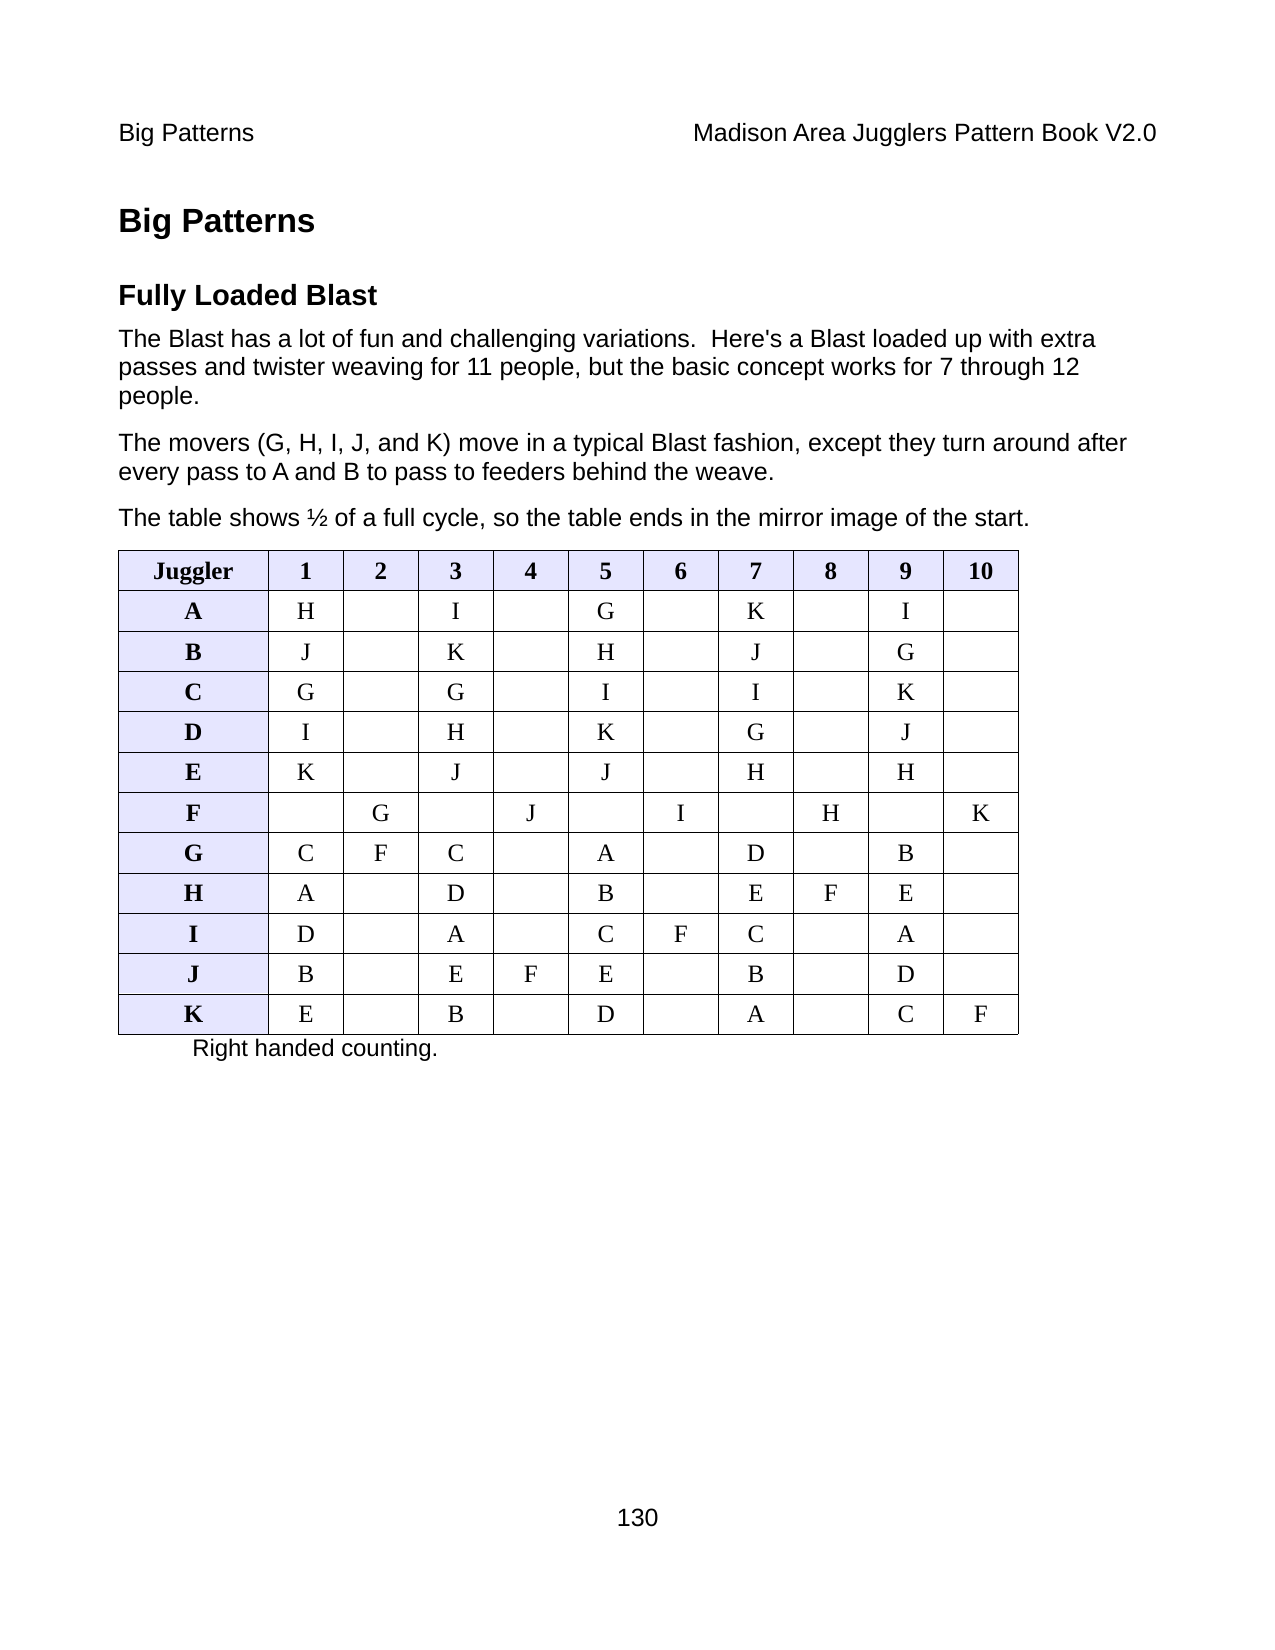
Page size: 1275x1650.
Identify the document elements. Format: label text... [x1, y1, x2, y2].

table_cell D [869, 954, 943, 993]
table_cell [644, 833, 718, 873]
table_cell [344, 712, 418, 752]
table_cell [344, 914, 418, 953]
table_cell [644, 672, 718, 711]
table_cell J [569, 753, 643, 792]
table_cell [944, 954, 1018, 993]
table_cell I [119, 914, 268, 953]
table_cell G [719, 712, 793, 752]
table_cell [494, 753, 568, 792]
table_cell [494, 672, 568, 711]
table_header 3 [419, 551, 493, 590]
table_cell F [644, 914, 718, 953]
table_cell [794, 753, 868, 792]
table_cell [494, 914, 568, 953]
table_cell I [644, 793, 718, 832]
table_cell [794, 632, 868, 671]
table_cell [644, 874, 718, 913]
table_cell H [119, 874, 268, 913]
table_cell C [419, 833, 493, 873]
table_cell G [569, 591, 643, 631]
table_cell [644, 632, 718, 671]
table_cell [419, 793, 493, 832]
table_cell B [269, 954, 343, 993]
table_cell [494, 712, 568, 752]
table_cell [644, 995, 718, 1034]
table_cell [794, 712, 868, 752]
table_cell B [119, 632, 268, 671]
table_cell E [869, 874, 943, 913]
table_cell [494, 995, 568, 1034]
table_cell K [944, 793, 1018, 832]
table_cell C [569, 914, 643, 953]
table_cell I [569, 672, 643, 711]
subtitle Big Patterns [118, 201, 1157, 240]
table_header 4 [494, 551, 568, 590]
table_cell H [269, 591, 343, 631]
table_cell [644, 712, 718, 752]
table_cell K [269, 753, 343, 792]
table_cell B [419, 995, 493, 1034]
table_cell J [119, 954, 268, 993]
table_cell [944, 712, 1018, 752]
table_cell A [419, 914, 493, 953]
table_cell K [119, 995, 268, 1034]
table_cell D [119, 712, 268, 752]
table_header Juggler [119, 551, 268, 590]
table_cell [569, 793, 643, 832]
table_cell F [944, 995, 1018, 1034]
table_cell E [419, 954, 493, 993]
table_cell K [869, 672, 943, 711]
table_cell [944, 672, 1018, 711]
table_cell C [119, 672, 268, 711]
table_cell K [719, 591, 793, 631]
table_cell G [119, 833, 268, 873]
table_header 5 [569, 551, 643, 590]
table_cell [794, 833, 868, 873]
table_cell D [269, 914, 343, 953]
text The table shows ½ of a full cycle, so the table ends in the mirror image of the start. [118, 503, 1157, 532]
table_cell I [269, 712, 343, 752]
table_cell [494, 591, 568, 631]
table_cell K [569, 712, 643, 752]
table_cell A [269, 874, 343, 913]
table_cell H [794, 793, 868, 832]
table_cell J [269, 632, 343, 671]
table_cell J [419, 753, 493, 792]
table_cell F [119, 793, 268, 832]
table_cell A [719, 995, 793, 1034]
text The movers (G, H, I, J, and K) move in a typical Blast fashion, except they turn around after every pass to A and B to pass to feeders behind the weave. [118, 428, 1157, 485]
table_cell F [344, 833, 418, 873]
table_header 2 [344, 551, 418, 590]
table_cell I [719, 672, 793, 711]
table_cell B [869, 833, 943, 873]
table_cell [719, 793, 793, 832]
table_cell E [269, 995, 343, 1034]
table_cell [344, 753, 418, 792]
table_cell H [719, 753, 793, 792]
table_header 10 [944, 551, 1018, 590]
table_cell J [719, 632, 793, 671]
table_cell H [419, 712, 493, 752]
table_cell [794, 914, 868, 953]
table_header 6 [644, 551, 718, 590]
table_cell A [569, 833, 643, 873]
table_cell [944, 753, 1018, 792]
table_cell [944, 632, 1018, 671]
table_cell D [719, 833, 793, 873]
table_cell [644, 753, 718, 792]
table_cell [794, 995, 868, 1034]
table_cell [344, 954, 418, 993]
table_cell G [419, 672, 493, 711]
table_cell [794, 954, 868, 993]
table_cell A [119, 591, 268, 631]
table_header 9 [869, 551, 943, 590]
table_cell [494, 632, 568, 671]
subtitle Fully Loaded Blast [118, 277, 1157, 311]
text Right handed counting. [118, 1034, 1157, 1062]
table_cell [344, 672, 418, 711]
table_cell [494, 833, 568, 873]
table_cell E [719, 874, 793, 913]
table_cell G [869, 632, 943, 671]
table_cell D [569, 995, 643, 1034]
table_cell H [569, 632, 643, 671]
table_cell [344, 632, 418, 671]
table_cell B [569, 874, 643, 913]
table_cell [494, 874, 568, 913]
table_cell K [419, 632, 493, 671]
table_cell C [719, 914, 793, 953]
table_cell I [419, 591, 493, 631]
table_cell G [344, 793, 418, 832]
table_header 1 [269, 551, 343, 590]
table_cell C [869, 995, 943, 1034]
table_cell [944, 914, 1018, 953]
table_cell F [494, 954, 568, 993]
table_cell F [794, 874, 868, 913]
table_cell [944, 833, 1018, 873]
text The Blast has a lot of fun and challenging variations. Here's a Blast loaded up with extra passes and twister weaving for 11 people, but the basic concept works for 7 through 12 people. [118, 323, 1157, 410]
table_cell A [869, 914, 943, 953]
table_cell I [869, 591, 943, 631]
table_cell E [119, 753, 268, 792]
table_cell H [869, 753, 943, 792]
table_cell B [719, 954, 793, 993]
table_cell [344, 995, 418, 1034]
table_cell J [869, 712, 943, 752]
table_cell G [269, 672, 343, 711]
table_cell [794, 672, 868, 711]
table_cell [344, 874, 418, 913]
table_cell [869, 793, 943, 832]
table_cell [944, 874, 1018, 913]
table_cell [269, 793, 343, 832]
table_cell E [569, 954, 643, 993]
table_cell [344, 591, 418, 631]
table_header 8 [794, 551, 868, 590]
table_cell [794, 591, 868, 631]
table_cell [644, 954, 718, 993]
table_cell C [269, 833, 343, 873]
table_cell J [494, 793, 568, 832]
table_cell D [419, 874, 493, 913]
table_cell [944, 591, 1018, 631]
table_header 7 [719, 551, 793, 590]
table_cell [644, 591, 718, 631]
